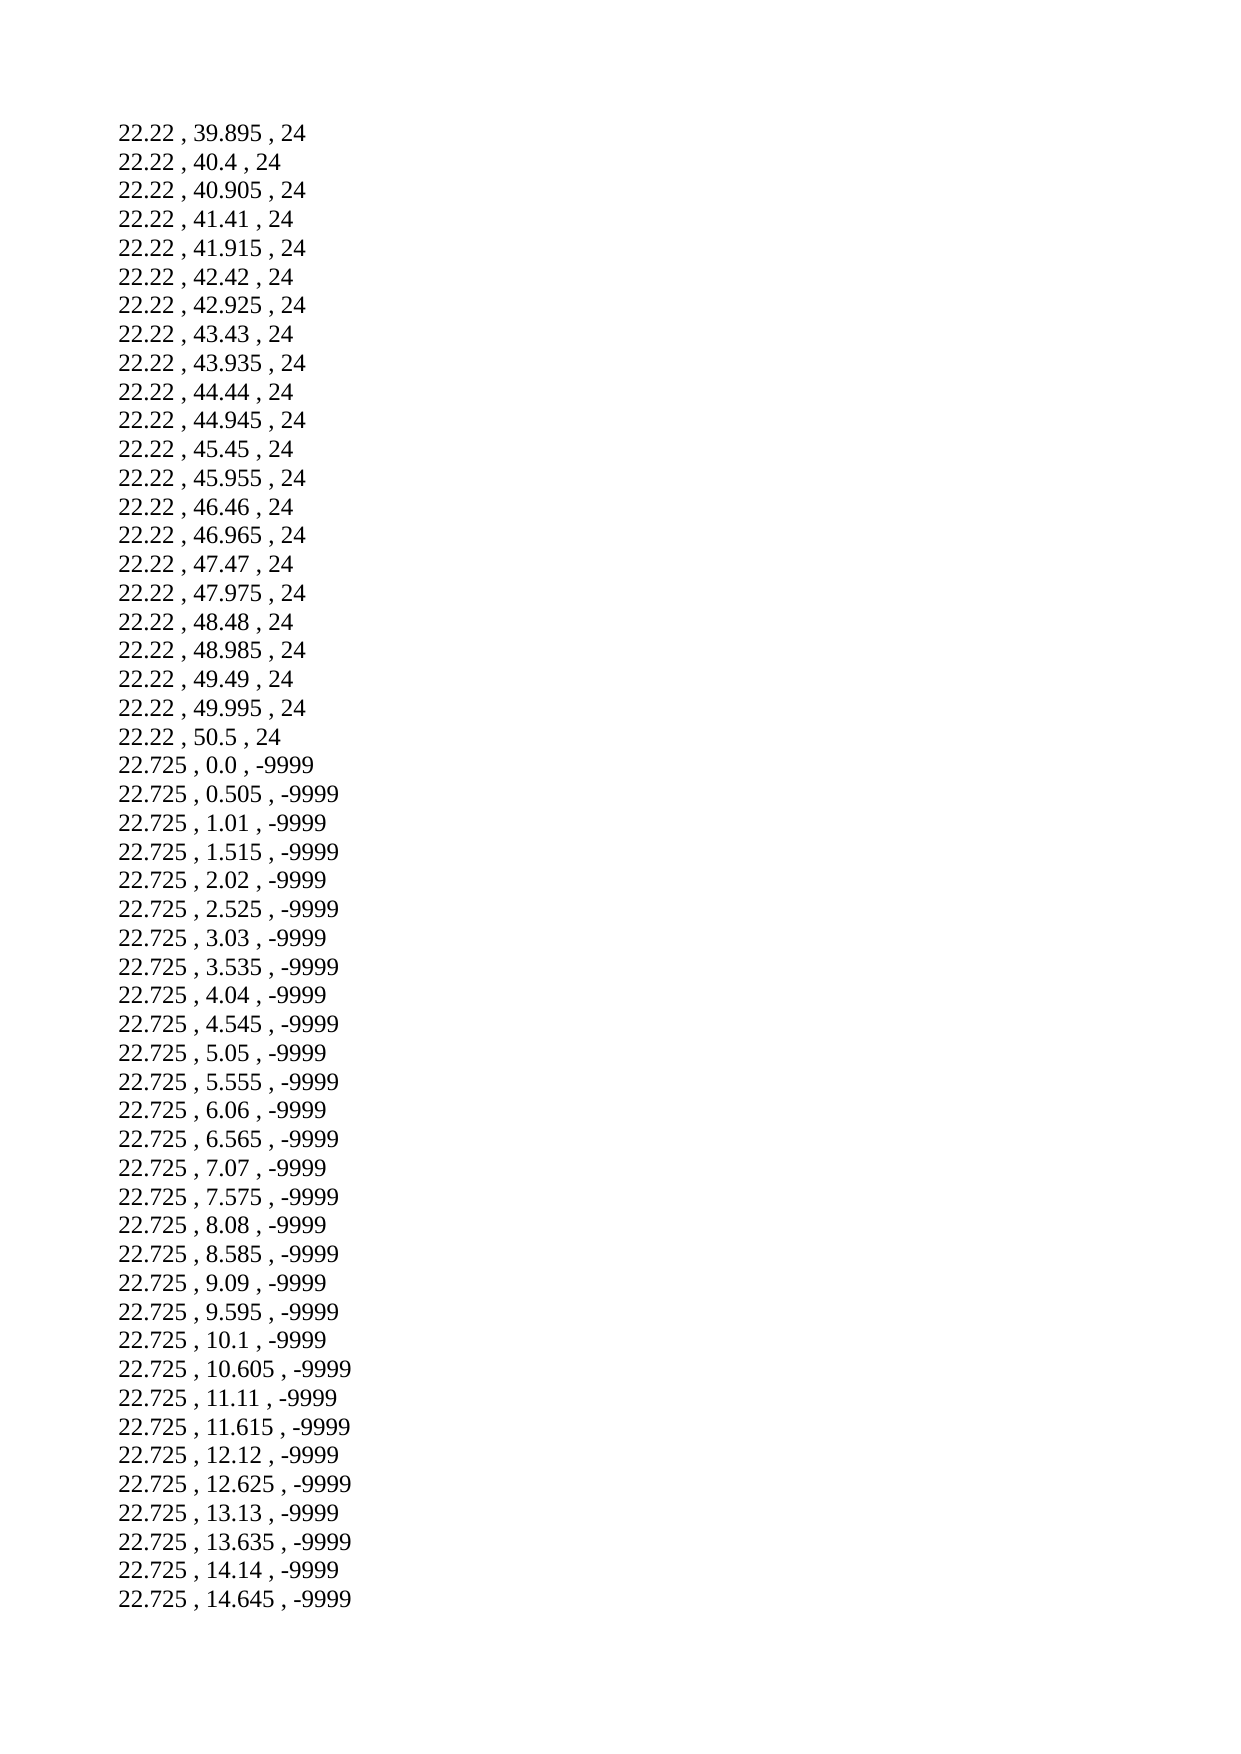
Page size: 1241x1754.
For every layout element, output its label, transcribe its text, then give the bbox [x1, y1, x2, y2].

text 22.725 , 1.515 , -9999 [118, 837, 1122, 866]
text 22.725 , 12.625 , -9999 [118, 1469, 1122, 1498]
text 22.22 , 48.985 , 24 [118, 636, 1122, 664]
text 22.725 , 5.555 , -9999 [118, 1067, 1122, 1096]
text 22.22 , 44.945 , 24 [118, 406, 1122, 434]
text 22.725 , 12.12 , -9999 [118, 1441, 1122, 1469]
text 22.725 , 10.605 , -9999 [118, 1354, 1122, 1383]
text 22.22 , 45.955 , 24 [118, 463, 1122, 492]
text 22.22 , 42.42 , 24 [118, 262, 1122, 291]
text 22.22 , 47.47 , 24 [118, 549, 1122, 578]
text 22.725 , 1.01 , -9999 [118, 808, 1122, 837]
text 22.22 , 44.44 , 24 [118, 377, 1122, 406]
text 22.725 , 10.1 , -9999 [118, 1326, 1122, 1354]
text 22.725 , 2.525 , -9999 [118, 894, 1122, 923]
text 22.725 , 13.635 , -9999 [118, 1527, 1122, 1556]
text 22.22 , 41.41 , 24 [118, 204, 1122, 233]
text 22.725 , 2.02 , -9999 [118, 866, 1122, 894]
text 22.22 , 48.48 , 24 [118, 607, 1122, 636]
text 22.22 , 46.46 , 24 [118, 492, 1122, 521]
text 22.725 , 14.14 , -9999 [118, 1556, 1122, 1584]
text 22.725 , 3.03 , -9999 [118, 923, 1122, 952]
text 22.22 , 41.915 , 24 [118, 233, 1122, 262]
text 22.725 , 11.615 , -9999 [118, 1412, 1122, 1441]
text 22.725 , 14.645 , -9999 [118, 1584, 1122, 1613]
text 22.22 , 49.49 , 24 [118, 664, 1122, 693]
text 22.22 , 43.43 , 24 [118, 319, 1122, 348]
text 22.22 , 45.45 , 24 [118, 434, 1122, 463]
text 22.22 , 43.935 , 24 [118, 348, 1122, 377]
text 22.725 , 7.07 , -9999 [118, 1153, 1122, 1182]
text 22.725 , 9.595 , -9999 [118, 1297, 1122, 1326]
text 22.22 , 42.925 , 24 [118, 291, 1122, 319]
text 22.22 , 50.5 , 24 [118, 722, 1122, 751]
text 22.725 , 0.0 , -9999 [118, 751, 1122, 779]
text 22.22 , 39.895 , 24 [118, 118, 1122, 147]
text 22.725 , 6.06 , -9999 [118, 1096, 1122, 1124]
text 22.22 , 46.965 , 24 [118, 521, 1122, 549]
text 22.725 , 13.13 , -9999 [118, 1498, 1122, 1527]
text 22.725 , 7.575 , -9999 [118, 1182, 1122, 1211]
text 22.725 , 11.11 , -9999 [118, 1383, 1122, 1412]
text 22.725 , 8.08 , -9999 [118, 1211, 1122, 1239]
text 22.725 , 5.05 , -9999 [118, 1038, 1122, 1067]
text 22.725 , 3.535 , -9999 [118, 952, 1122, 981]
text 22.725 , 4.545 , -9999 [118, 1009, 1122, 1038]
text 22.725 , 0.505 , -9999 [118, 779, 1122, 808]
text 22.725 , 4.04 , -9999 [118, 981, 1122, 1009]
text 22.22 , 40.905 , 24 [118, 176, 1122, 204]
text 22.22 , 49.995 , 24 [118, 693, 1122, 722]
text 22.725 , 8.585 , -9999 [118, 1239, 1122, 1268]
text 22.22 , 40.4 , 24 [118, 147, 1122, 176]
text 22.725 , 9.09 , -9999 [118, 1268, 1122, 1297]
text 22.725 , 6.565 , -9999 [118, 1124, 1122, 1153]
text 22.22 , 47.975 , 24 [118, 578, 1122, 607]
